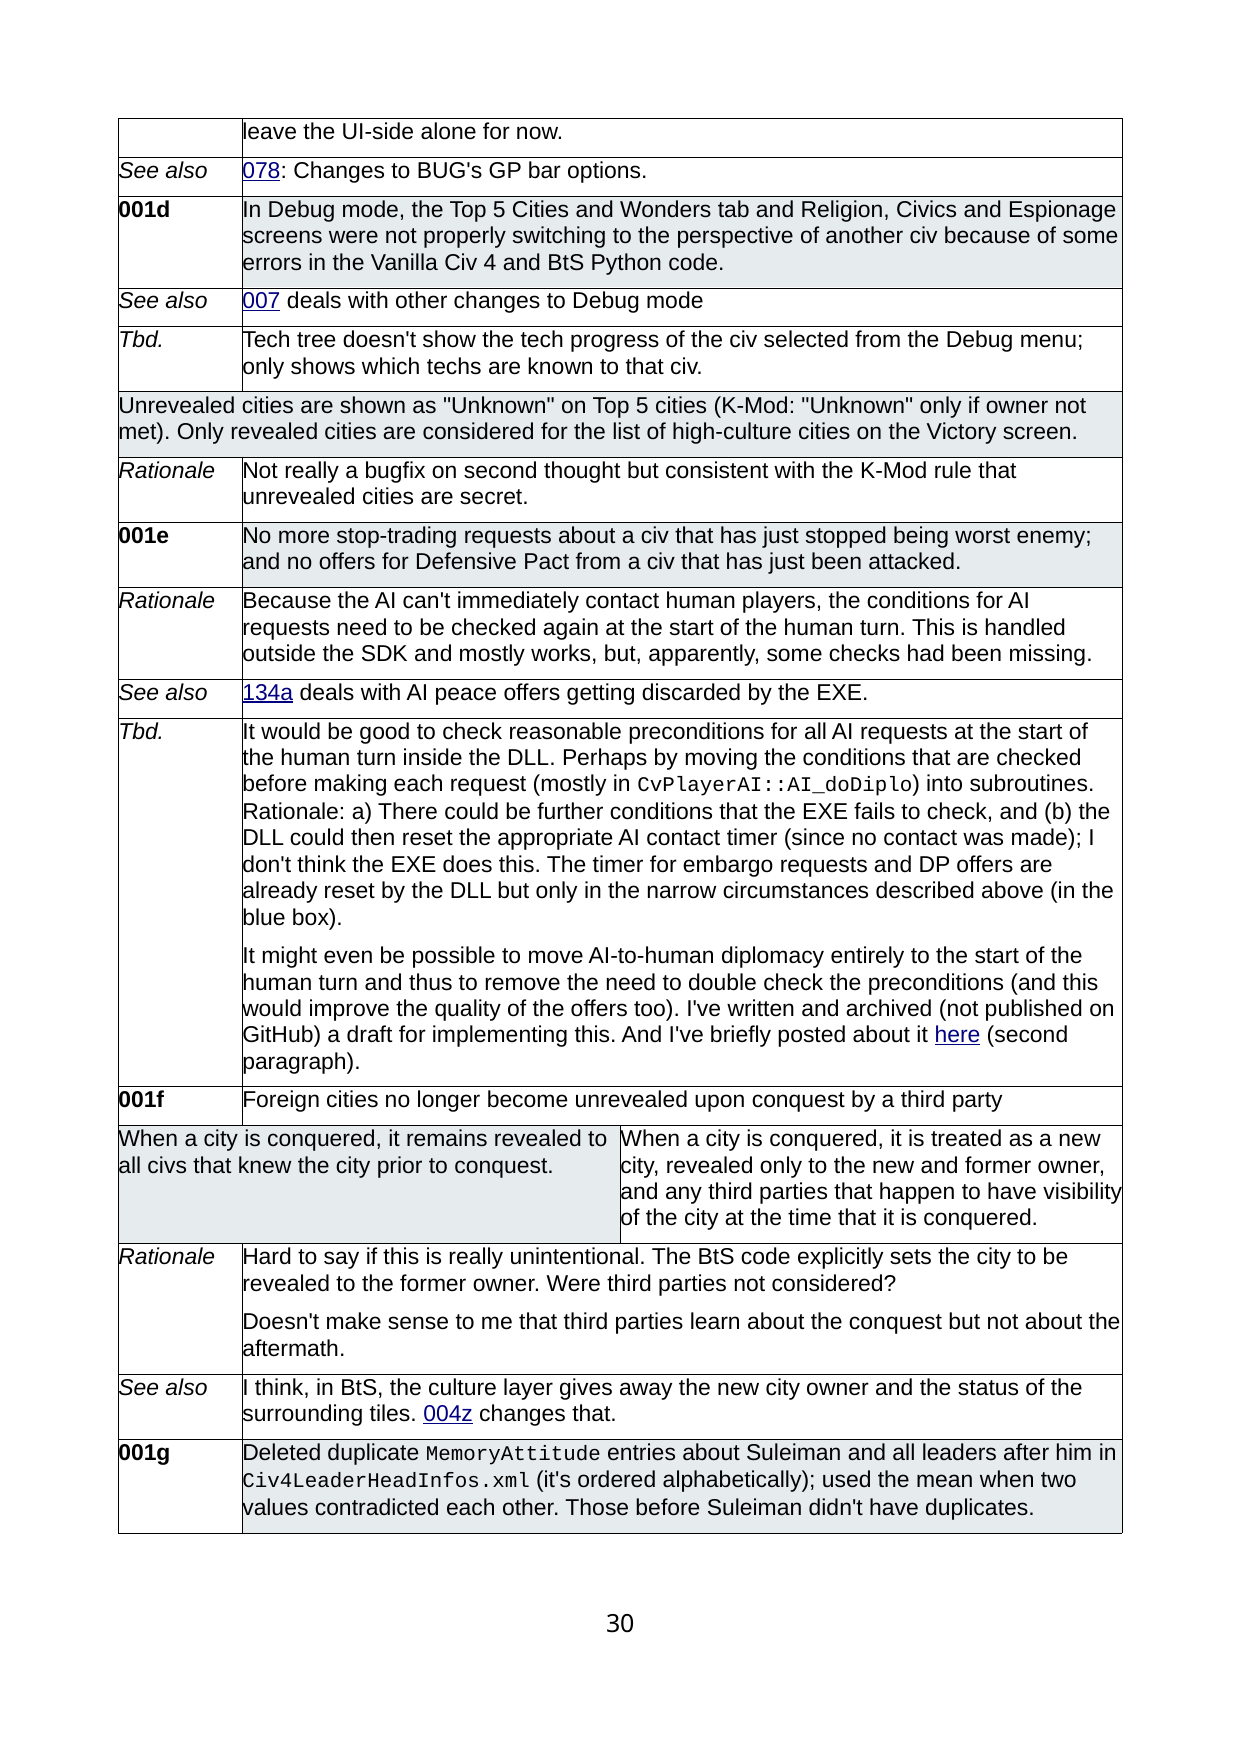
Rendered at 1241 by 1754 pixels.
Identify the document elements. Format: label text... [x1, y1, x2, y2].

table_cell See also [119, 680, 242, 717]
table_cell 078: Changes to BUG's GP bar options. [243, 158, 1122, 196]
table_cell Because the AI can't immediately contact human players, the conditions for AI requests need to be checked again at the start of the human turn. This is handled outside the SDK and mostly works, but, apparently, some checks had been missing. [243, 588, 1122, 679]
table_cell When a city is conquered, it is treated as a new city, revealed only to the new and former owner, and any third parties that happen to have visibility of the city at the time that it is conquered. [621, 1126, 1122, 1243]
table_cell 001g [119, 1440, 242, 1533]
table_cell Tbd. [119, 719, 242, 1086]
table_cell It would be good to check reasonable preconditions for all AI requests at the start of the human turn inside the DLL. Perhaps by moving the conditions that are checked before making each request (mostly in CvPlayerAI::AI_doDiplo) into subroutines. Rationale: a) There could be further conditions that the EXE fails to check, and (b) the DLL could then reset the appropriate AI contact timer (since no contact was made); I don't think the EXE does this. The timer for embargo requests and DP offers are already reset by the DLL but only in the narrow circumstances described above (in the blue box). It might even be possible to move AI-to-human diplomacy entirely to the start of the human turn and thus to remove the need to double check the preconditions (and this would improve the quality of the offers too). I've written and archived (not published on GitHub) a draft for implementing this. And I've briefly posted about it here (second paragraph). [243, 719, 1122, 1086]
table_cell Rationale [119, 1244, 242, 1373]
table_cell leave the UI-side alone for now. [243, 119, 1122, 157]
table_cell No more stop-trading requests about a civ that has just stopped being worst enemy; and no offers for Defensive Pact from a civ that has just been attacked. [243, 523, 1122, 587]
table_cell In Debug mode, the Top 5 Cities and Wonders tab and Religion, Civics and Espionage screens were not properly switching to the perspective of another civ because of some errors in the Vanilla Civ 4 and BtS Python code. [243, 197, 1122, 287]
table_cell [119, 119, 242, 157]
table_cell Tbd. [119, 327, 242, 391]
table_cell Deleted duplicate MemoryAttitude entries about Suleiman and all leaders after him in Civ4LeaderHeadInfos.xml (it's ordered alphabetically); used the mean when two values contradicted each other. Those before Suleiman didn't have duplicates. [243, 1440, 1122, 1533]
table_cell I think, in BtS, the culture layer gives away the new city owner and the status of the surrounding tiles. 004z changes that. [243, 1375, 1122, 1439]
table_cell Unrevealed cities are shown as "Unknown" on Top 5 cities (K-Mod: "Unknown" only if owner not met). Only revealed cities are considered for the list of high-culture cities on the Victory screen. [119, 392, 1122, 457]
table_cell 001f [119, 1087, 242, 1125]
table_cell Hard to say if this is really unintentional. The BtS code explicitly sets the city to be revealed to the former owner. Were third parties not considered? Doesn't make sense to me that third parties learn about the conquest but not about the aftermath. [243, 1244, 1122, 1373]
table_cell When a city is conquered, it remains revealed to all civs that knew the city prior to conquest. [119, 1126, 620, 1243]
table_cell 007 deals with other changes to Debug mode [243, 289, 1122, 326]
table_cell Foreign cities no longer become unrevealed upon conquest by a third party [243, 1087, 1122, 1125]
table_cell Tech tree doesn't show the tech progress of the civ selected from the Debug menu; only shows which techs are known to that civ. [243, 327, 1122, 391]
table_cell 001d [119, 197, 242, 287]
table_cell See also [119, 289, 242, 326]
table_cell See also [119, 1375, 242, 1439]
table_cell 001e [119, 523, 242, 587]
table_cell 134a deals with AI peace offers getting discarded by the EXE. [243, 680, 1122, 717]
table_cell Rationale [119, 458, 242, 522]
table_cell See also [119, 158, 242, 196]
table_cell Not really a bugfix on second thought but consistent with the K-Mod rule that unrevealed cities are secret. [243, 458, 1122, 522]
table_cell Rationale [119, 588, 242, 679]
